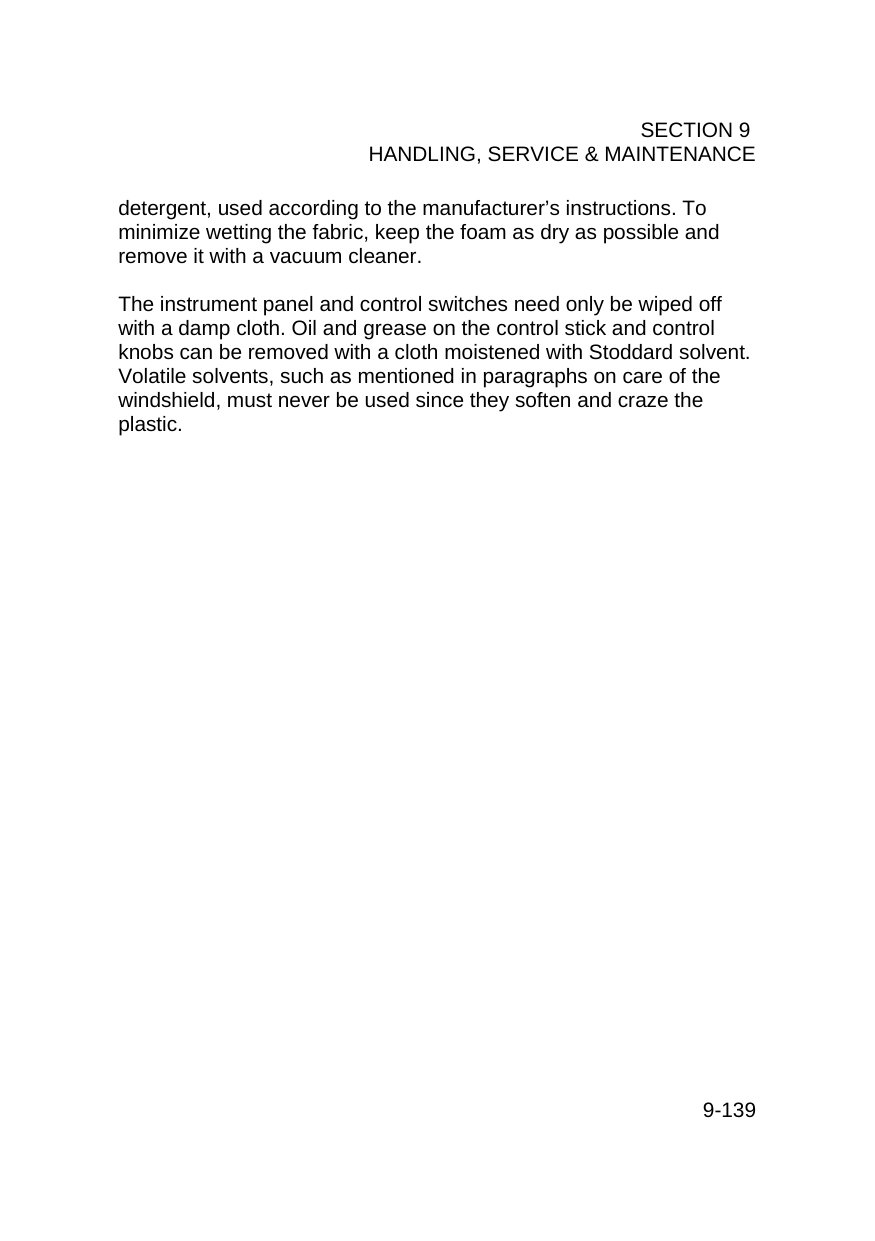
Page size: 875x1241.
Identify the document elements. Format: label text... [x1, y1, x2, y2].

text detergent, used according to the manufacturer’s instructions. To minimize wetting the fabric, keep the foam as dry as possible and [118, 196, 756, 244]
text The instrument panel and control switches need only be wiped off with a damp cloth. Oil and grease on the control stick and control knobs can be removed with a cloth moistened with Stoddard solvent. Volatile solvents, such as mentioned in paragraphs on care of the windshield, must never be used since they soften and craze the plastic. [118, 292, 756, 436]
text remove it with a vacuum cleaner. [118, 244, 756, 268]
